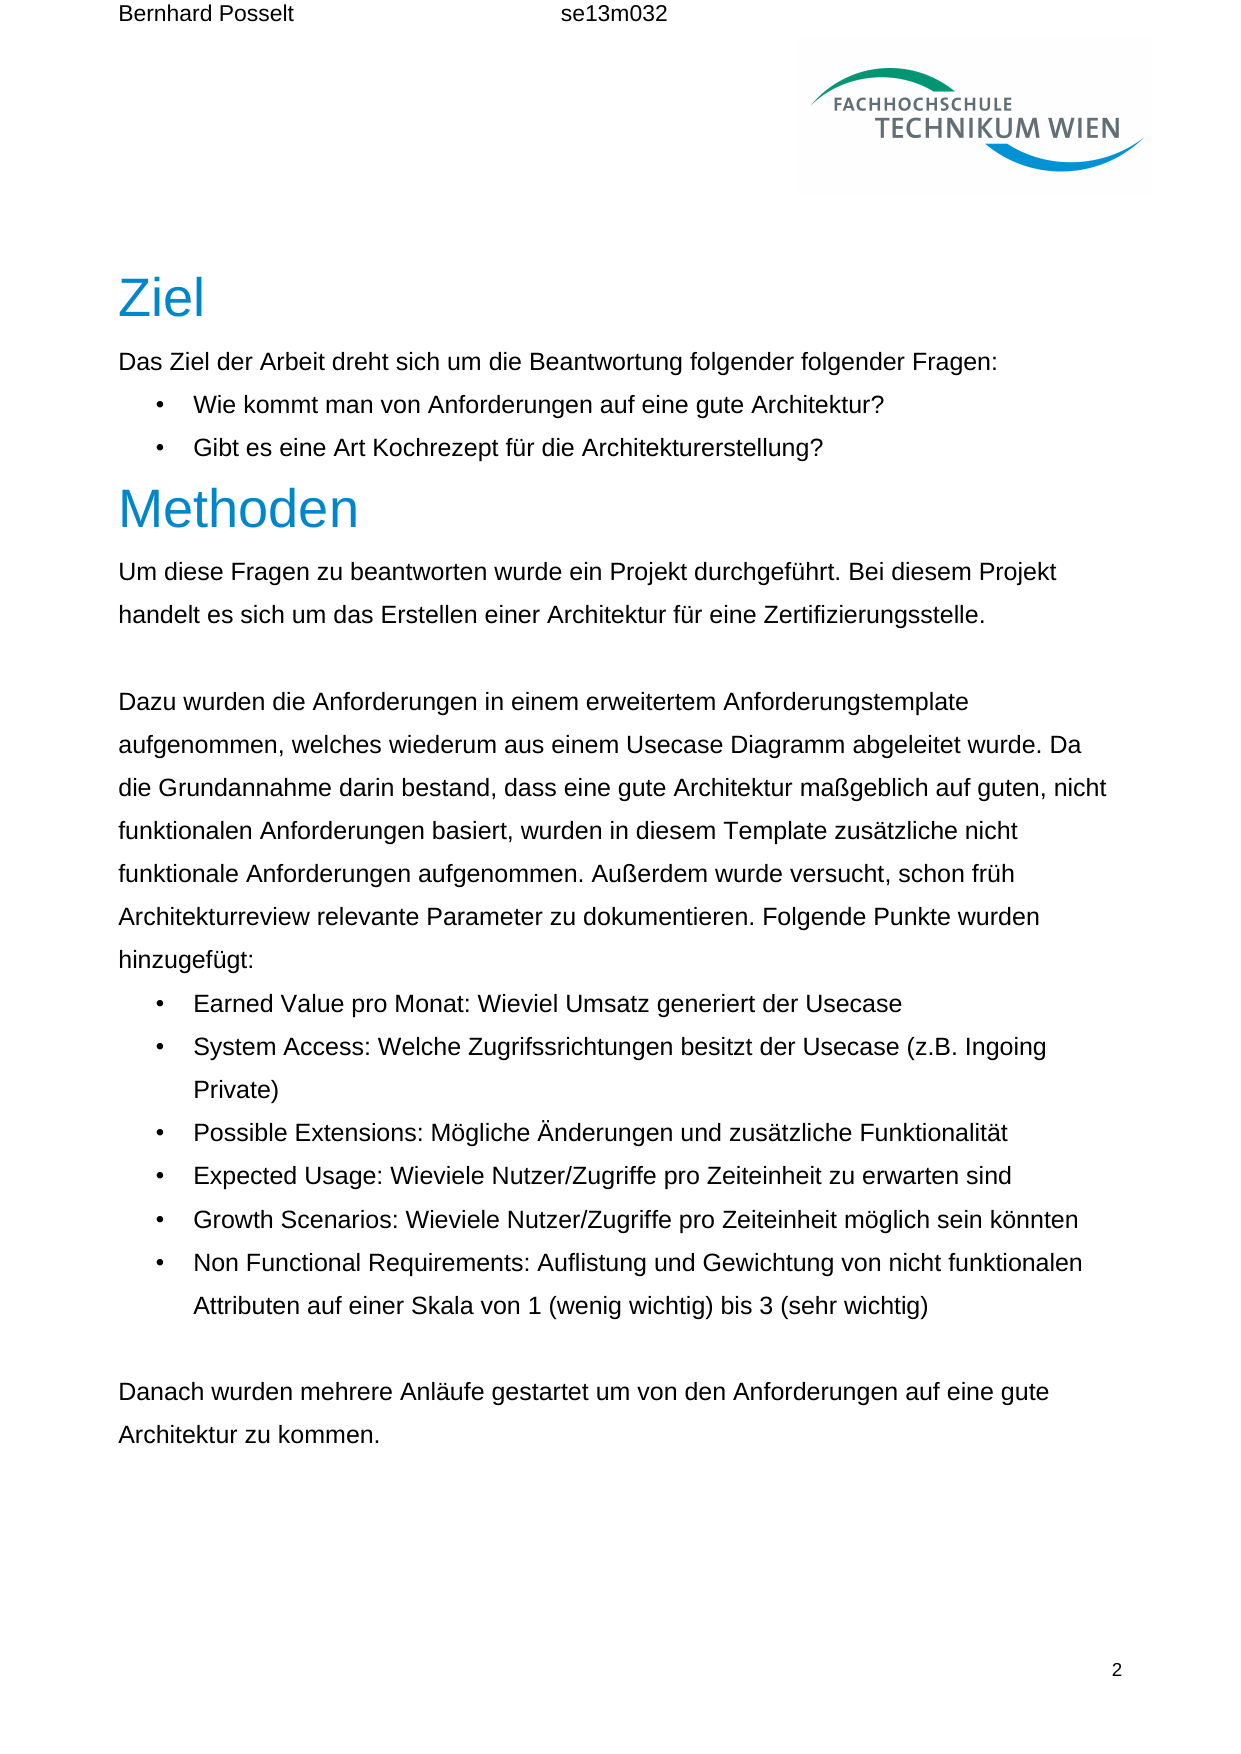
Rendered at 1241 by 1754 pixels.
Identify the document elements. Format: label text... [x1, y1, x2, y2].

text Danach wurden mehrere Anläufe gestartet um von den Anforderungen auf eine gute Architektur zu kommen. [118, 1377, 1122, 1449]
list Gibt es eine Art Kochrezept für die Architekturerstellung? [156, 433, 1122, 462]
list Growth Scenarios: Wieviele Nutzer/Zugriffe pro Zeiteinheit möglich sein könnten [156, 1204, 1122, 1233]
list Possible Extensions: Mögliche Änderungen und zusätzliche Funktionalität [156, 1118, 1122, 1147]
list Wie kommt man von Anforderungen auf eine gute Architektur? [156, 390, 1122, 419]
list Earned Value pro Monat: Wieviel Umsatz generiert der Usecase [156, 988, 1122, 1017]
text Um diese Fragen zu beantworten wurde ein Projekt durchgeführt. Bei diesem Projekt handelt es sich um das Erstellen einer Architektur für eine Zertifizierungsstelle. [118, 557, 1122, 629]
list System Access: Welche Zugrifssrichtungen besitzt der Usecase (z.B. Ingoing Private) [156, 1032, 1122, 1104]
subtitle Methoden [118, 476, 1122, 539]
picture [797, 35, 1153, 195]
text Dazu wurden die Anforderungen in einem erweitertem Anforderungstemplate aufgenommen, welches wiederum aus einem Usecase Diagramm abgeleitet wurde. Da die Grundannahme darin bestand, dass eine gute Architektur maßgeblich auf guten, nicht funktionalen Anforderungen basiert, wurden in diesem Template zusätzliche nicht funktionale Anforderungen aufgenommen. Außerdem wurde versucht, schon früh Architekturreview relevante Parameter zu dokumentieren. Folgende Punkte wurden hinzugefügt: [118, 687, 1122, 974]
list Expected Usage: Wieviele Nutzer/Zugriffe pro Zeiteinheit zu erwarten sind [156, 1161, 1122, 1190]
text Das Ziel der Arbeit dreht sich um die Beantwortung folgender folgender Fragen: [118, 347, 1122, 376]
subtitle Ziel [118, 266, 1122, 328]
list Non Functional Requirements: Auflistung und Gewichtung von nicht funktionalen Attributen auf einer Skala von 1 (wenig wichtig) bis 3 (sehr wichtig) [156, 1248, 1122, 1320]
